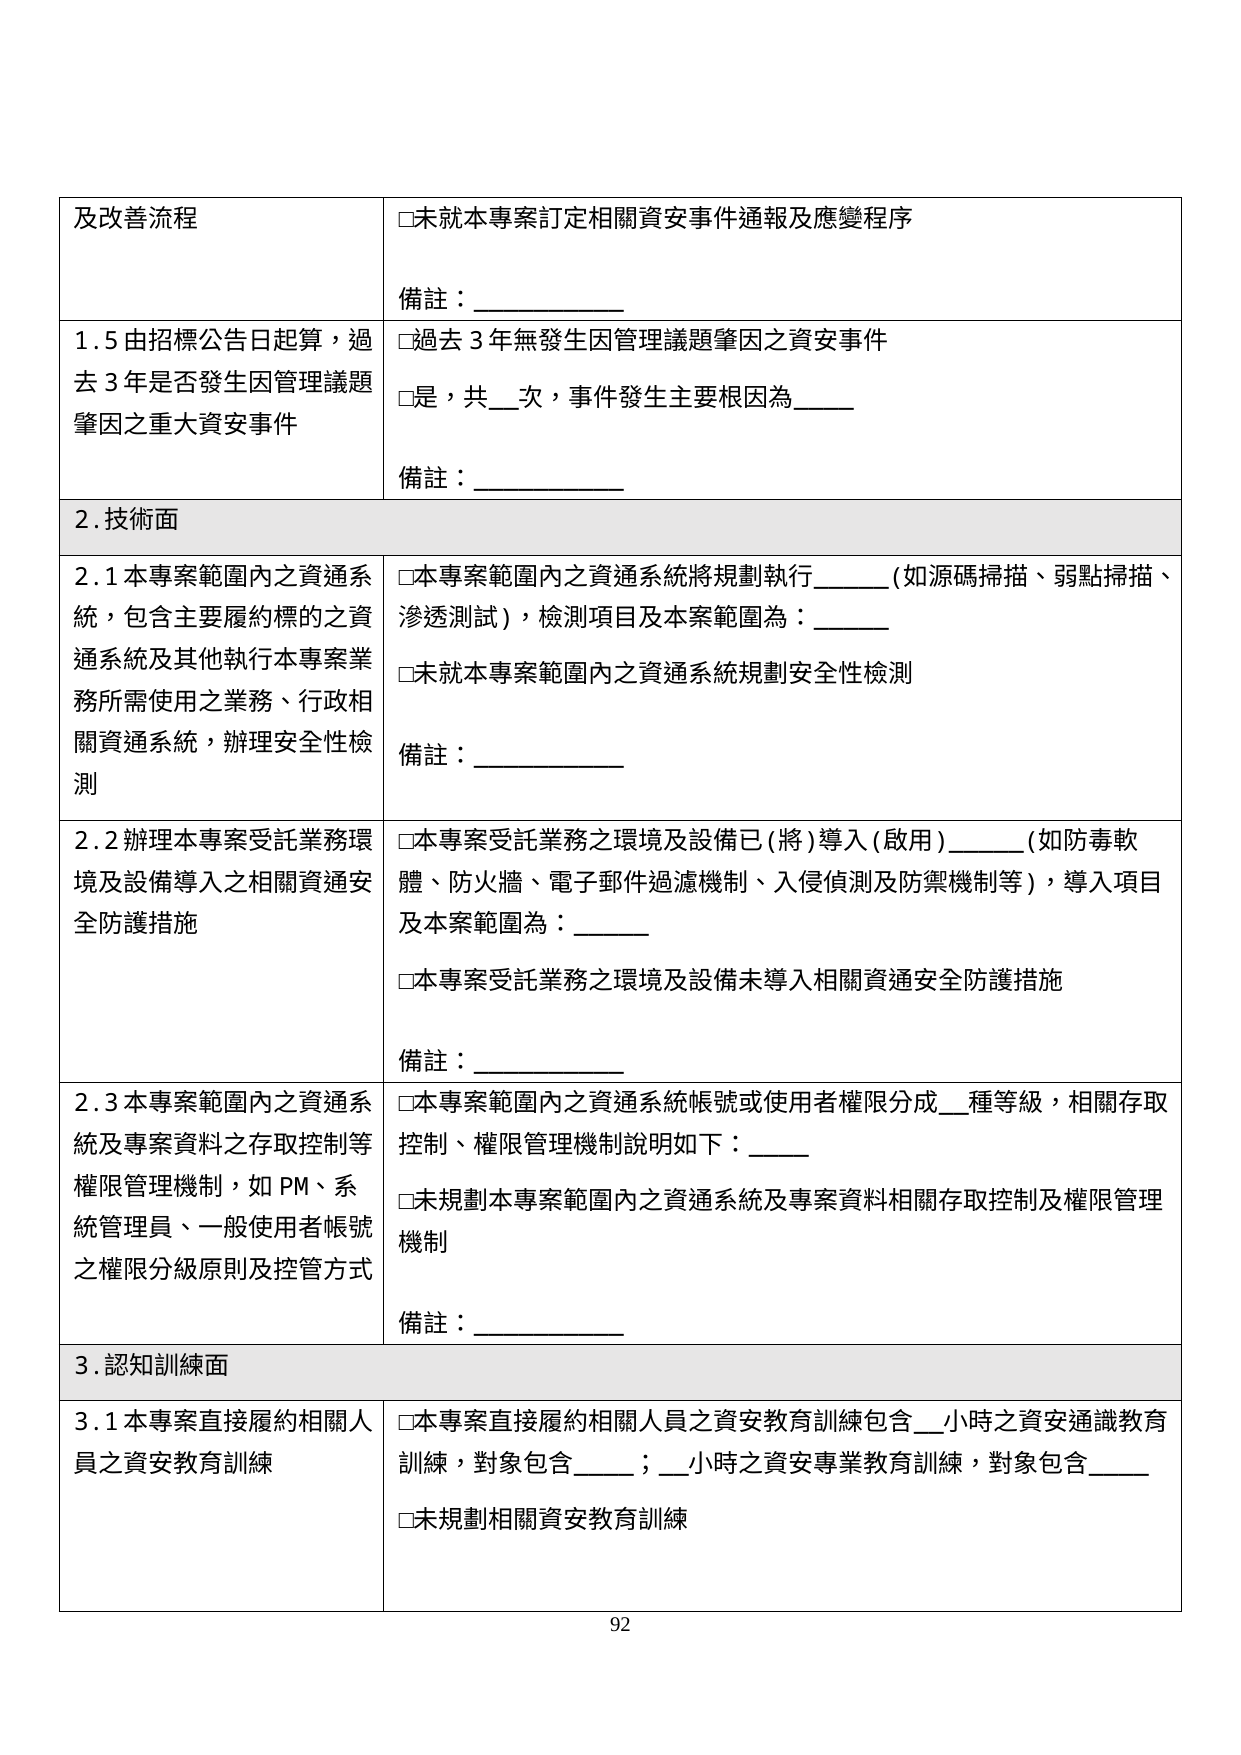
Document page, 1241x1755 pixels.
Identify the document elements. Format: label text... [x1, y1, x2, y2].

table_cell □本專案範圍內之資通系統帳號或使用者權限分成__種等級，相關存取控制、權限管理機制說明如下：____ □未規劃本專案範圍內之資通系統及專案資料相關存取控制及權限管理機制 備註：__________ [384, 1083, 1181, 1344]
table_cell 2.3本專案範圍內之資通系統及專案資料之存取控制等權限管理機制，如PM、系統管理員、一般使用者帳號之權限分級原則及控管方式 [60, 1083, 383, 1344]
table_cell □過去3年無發生因管理議題肇因之資安事件 □是，共__次，事件發生主要根因為____ 備註：__________ [384, 321, 1181, 499]
table_cell 及改善流程 [60, 198, 383, 320]
table_cell □本專案範圍內之資通系統將規劃執行_____(如源碼掃描、弱點掃描、滲透測試)，檢測項目及本案範圍為：_____ □未就本專案範圍內之資通系統規劃安全性檢測 備註：__________ [384, 556, 1181, 819]
table_cell □未就本專案訂定相關資安事件通報及應變程序 備註：__________ [384, 198, 1181, 320]
table_cell 1.5由招標公告日起算，過去3年是否發生因管理議題肇因之重大資安事件 [60, 321, 383, 499]
table_cell 3.1本專案直接履約相關人員之資安教育訓練 [60, 1401, 383, 1611]
table_cell 2.1本專案範圍內之資通系統，包含主要履約標的之資通系統及其他執行本專案業務所需使用之業務、行政相關資通系統，辦理安全性檢測 [60, 556, 383, 819]
table_cell 2.2辦理本專案受託業務環境及設備導入之相關資通安全防護措施 [60, 821, 383, 1082]
table_cell 2.技術面 [60, 500, 1181, 555]
table_cell □本專案直接履約相關人員之資安教育訓練包含__小時之資安通識教育訓練，對象包含____；__小時之資安專業教育訓練，對象包含____ □未規劃相關資安教育訓練 [384, 1401, 1181, 1611]
table_cell 3.認知訓練面 [60, 1345, 1181, 1400]
table_cell □本專案受託業務之環境及設備已(將)導入(啟用)_____(如防毒軟體、防火牆、電子郵件過濾機制、入侵偵測及防禦機制等)，導入項目及本案範圍為：_____ □本專案受託業務之環境及設備未導入相關資通安全防護措施 備註：__________ [384, 821, 1181, 1082]
